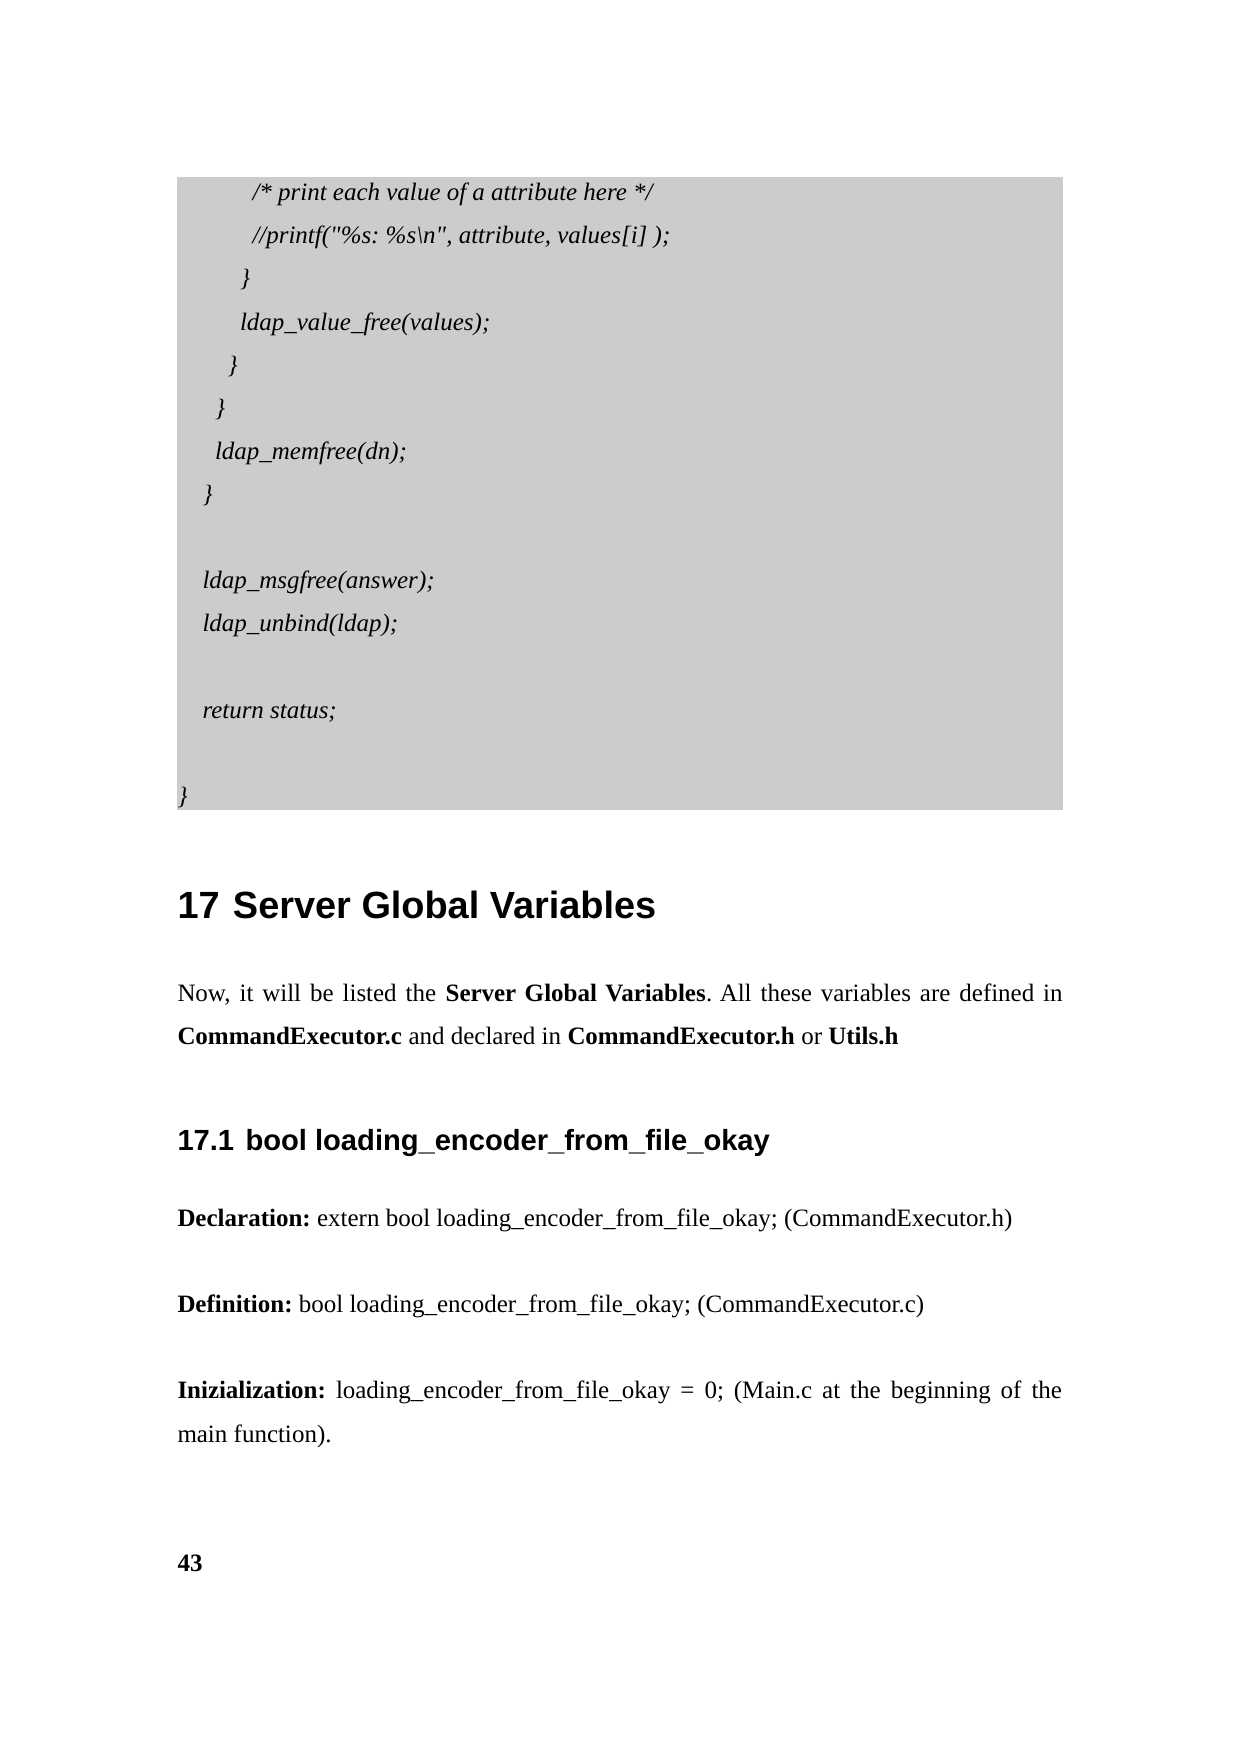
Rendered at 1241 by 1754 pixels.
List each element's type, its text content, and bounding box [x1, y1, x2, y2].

text } [177, 479, 1063, 508]
text ldap_unbind(ldap); [177, 608, 1063, 637]
text return status; [177, 695, 1063, 723]
text } [177, 350, 1063, 378]
subtitle bool loading_encoder_from_file_okay [177, 1123, 1063, 1157]
text } [177, 393, 1063, 422]
subtitle Server Global Variables [177, 883, 1063, 927]
text ldap_msgfree(answer); [177, 565, 1063, 594]
text ldap_memfree(dn); [177, 436, 1063, 465]
text } [177, 263, 1063, 292]
text } [177, 781, 1063, 810]
text ldap_value_free(values); [177, 307, 1063, 335]
text Definition: bool loading_encoder_from_file_okay; (CommandExecutor.c) [177, 1289, 1063, 1318]
text Now, it will be listed the Server Global Variables. All these variables are defined in CommandExecutor.c and declared in CommandExecutor.h or Utils.h [177, 978, 1063, 1050]
text /* print each value of a attribute here */ [177, 177, 1063, 206]
text Declaration: extern bool loading_encoder_from_file_okay; (CommandExecutor.h) [177, 1203, 1063, 1232]
text Inizialization: loading_encoder_from_file_okay = 0; (Main.c at the beginning of the main function). [177, 1376, 1063, 1447]
text //printf("%s: %s\n", attribute, values[i] ); [177, 220, 1063, 249]
